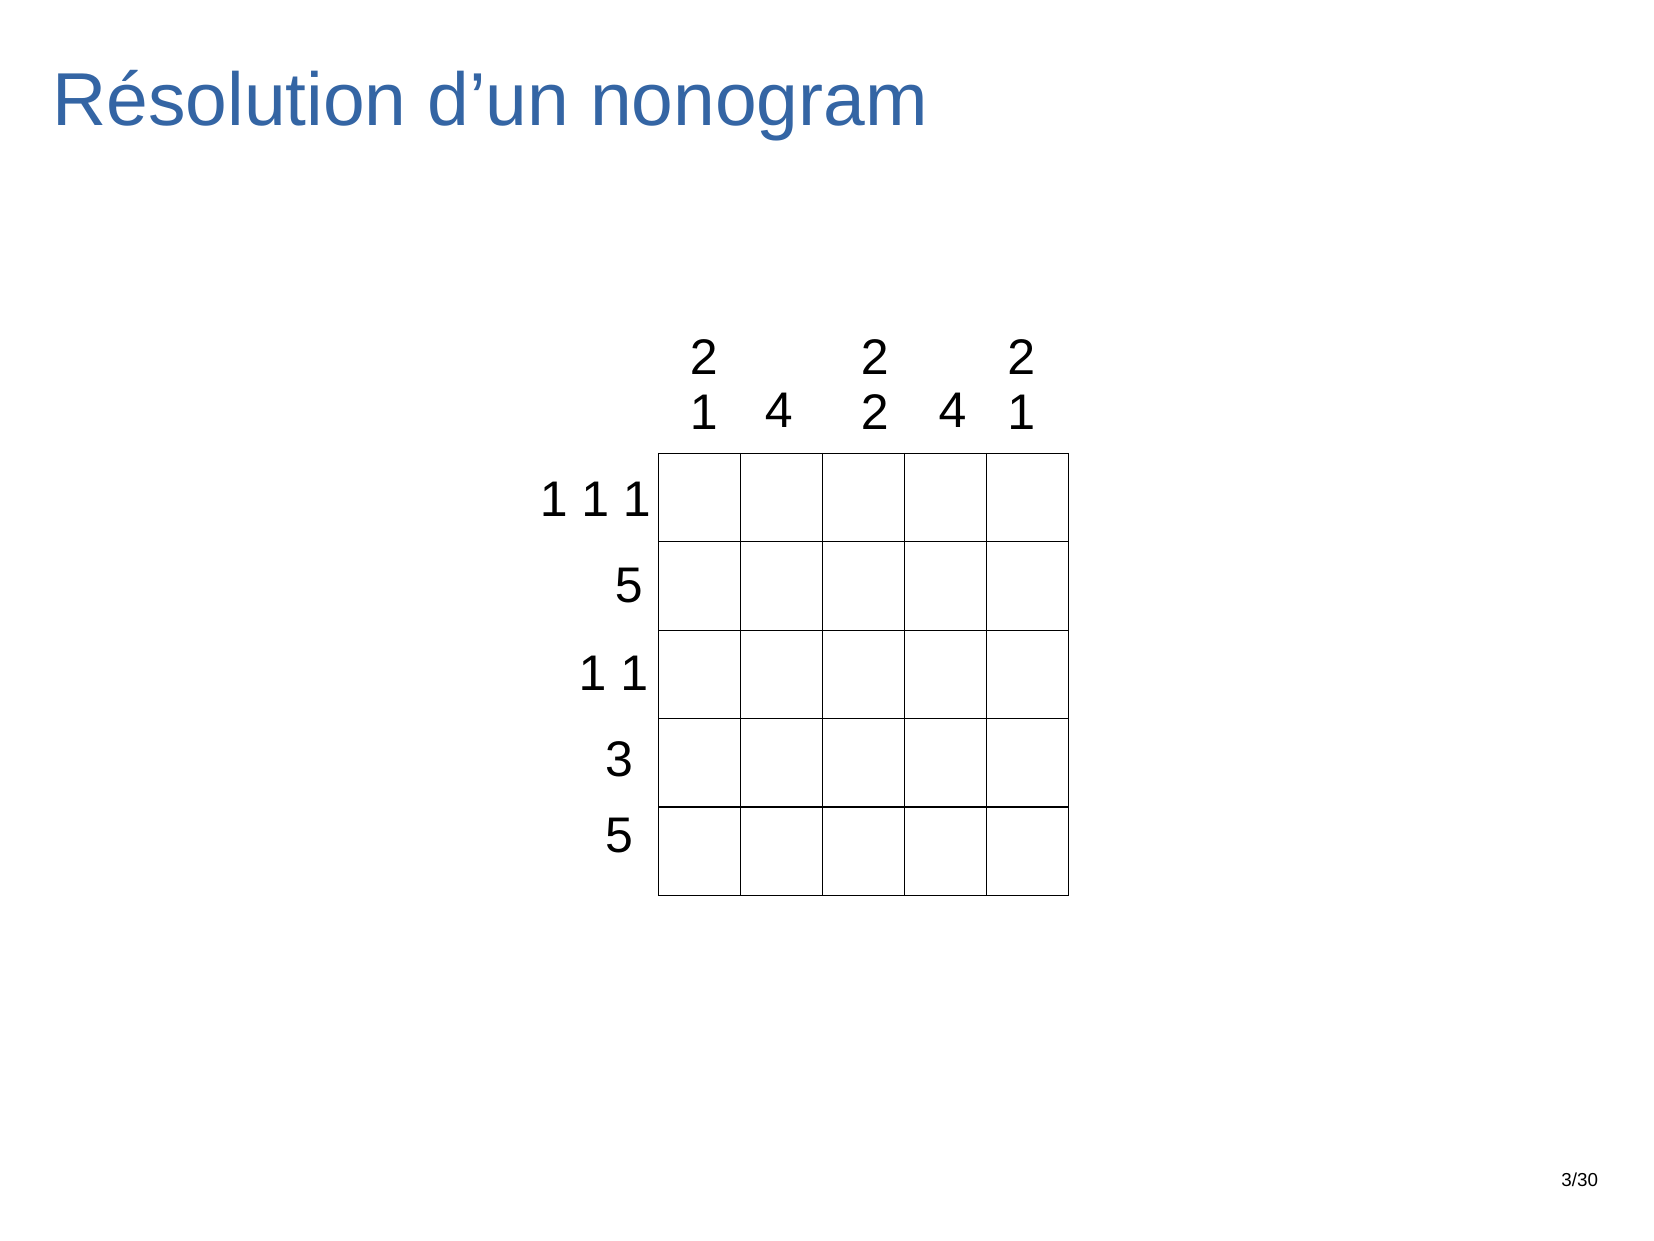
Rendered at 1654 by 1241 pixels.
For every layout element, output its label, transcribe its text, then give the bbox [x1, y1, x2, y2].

text_box 4 [750, 375, 788, 451]
text_box 5 [600, 550, 676, 639]
table_cell [823, 542, 904, 630]
table_cell [987, 631, 1068, 718]
table_cell [659, 719, 740, 806]
text_box 4 [923, 375, 962, 451]
table_cell [823, 719, 904, 806]
table_cell [905, 542, 986, 630]
table_cell [741, 808, 822, 895]
table_header [905, 454, 986, 541]
text_box 2 1 [992, 321, 1051, 454]
text_box 2 1 [675, 321, 733, 454]
table_cell [987, 542, 1068, 630]
table_cell [676, 542, 740, 630]
table_header [823, 454, 904, 541]
table_cell [741, 719, 822, 806]
table_header [659, 454, 740, 541]
table_cell [987, 719, 1068, 806]
table_cell [659, 808, 740, 895]
text_box 1 1 [563, 638, 677, 714]
text_box 3 [590, 724, 648, 801]
table_cell [823, 631, 904, 718]
table_cell [987, 808, 1068, 895]
text_box 5 [590, 801, 641, 876]
table_cell [823, 808, 904, 895]
text_box 3/30 [1546, 1162, 1613, 1199]
text_box 1 1 1 [525, 463, 676, 550]
table_header [987, 454, 1068, 541]
text_box 2 2 [846, 321, 884, 454]
table_cell [659, 631, 740, 718]
table_cell [905, 631, 986, 718]
text_box Résolution d’un nonogram [37, 50, 1013, 151]
table_header [741, 454, 822, 541]
table_cell [741, 542, 822, 630]
table_cell [905, 808, 986, 895]
table_cell [905, 719, 986, 806]
table_cell [741, 631, 822, 718]
